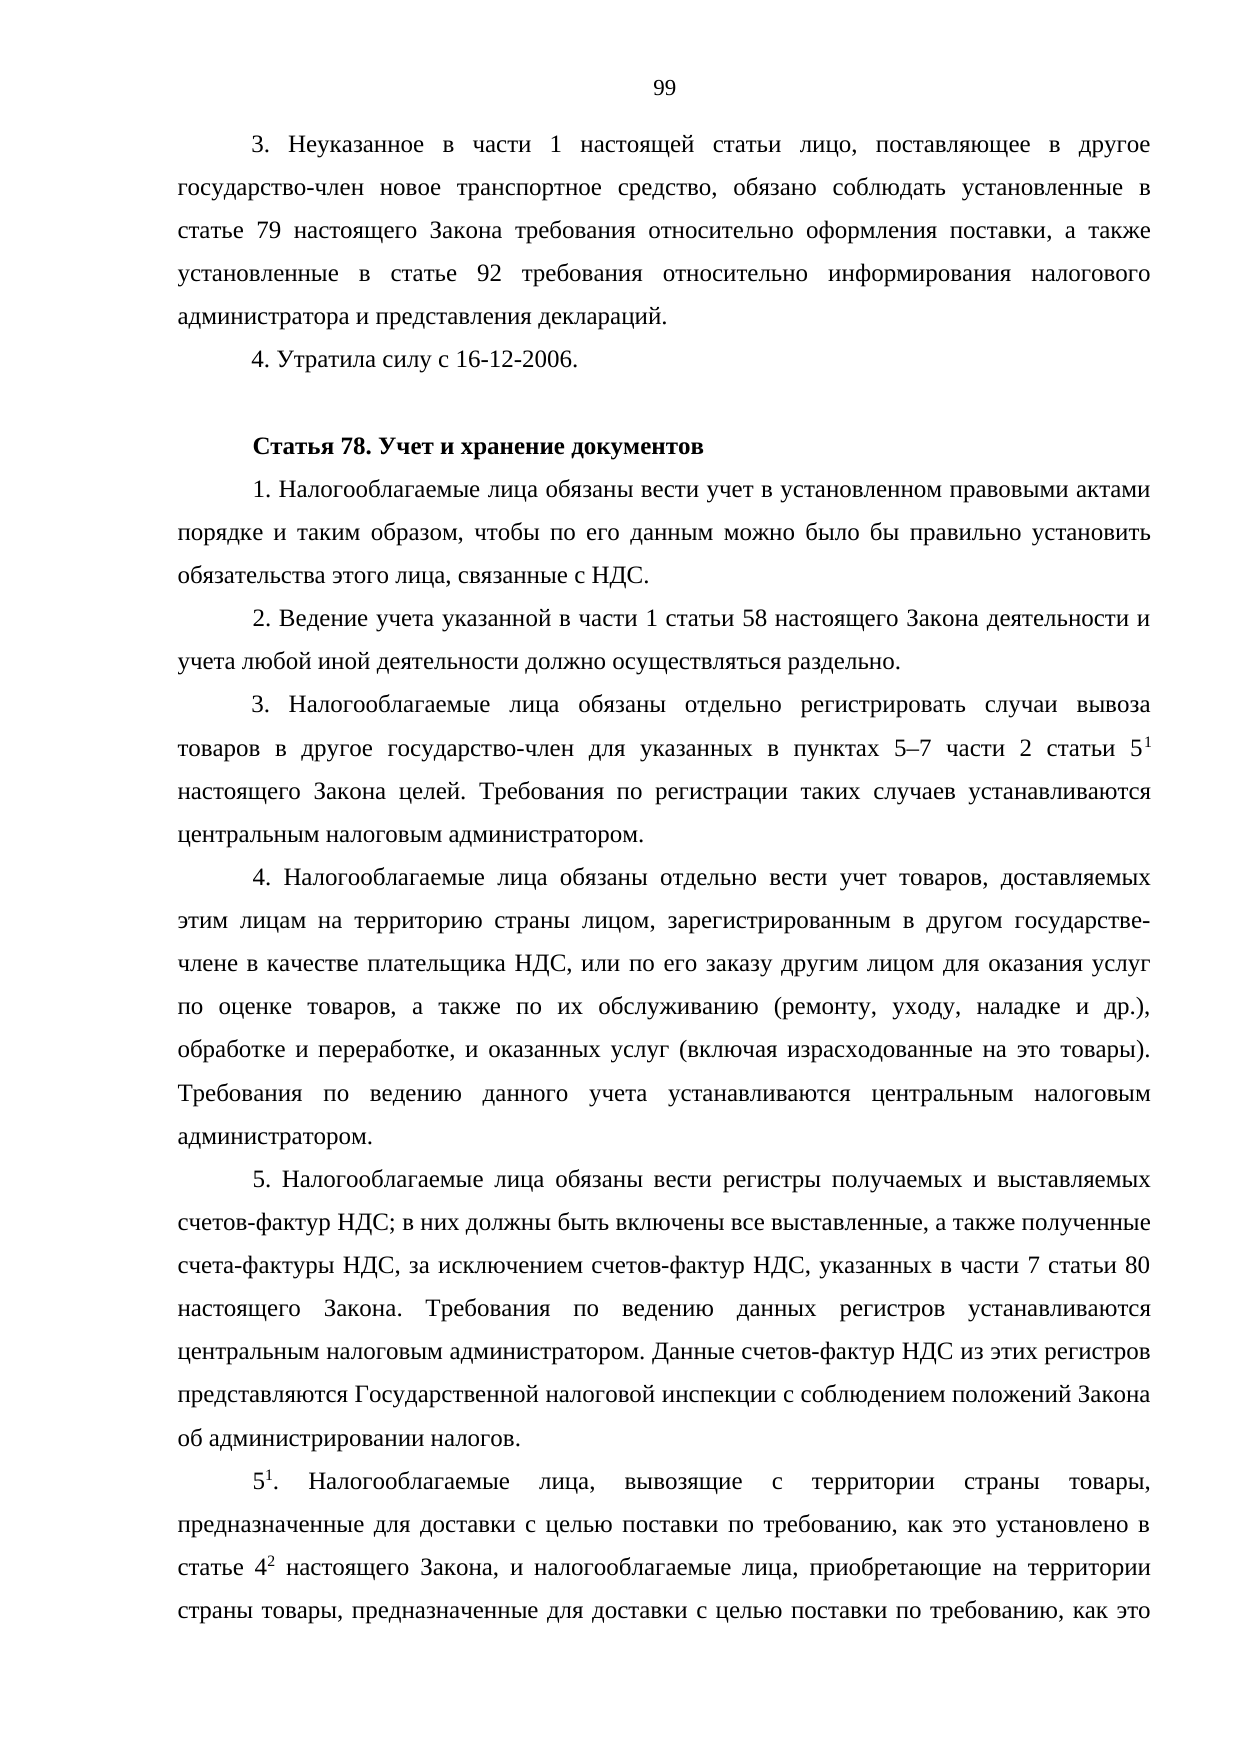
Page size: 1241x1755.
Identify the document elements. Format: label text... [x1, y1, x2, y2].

text 4. Утратила силу с 16-12-2006. [177, 344, 1152, 373]
text 3. Налогооблагаемые лица обязаны отдельно регистрировать случаи вывоза товаров в другое государство-член для указанных в пунктах 5–7 части 2 статьи 51 настоящего Закона целей. Требования по регистрации таких случаев устанавливаются центральным налоговым администратором. [177, 689, 1152, 848]
text 2. Ведение учета указанной в части 1 статьи 58 настоящего Закона деятельности и учета любой иной деятельности должно осуществляться раздельно. [177, 603, 1152, 675]
text 3. Неуказанное в части 1 настоящей статьи лицо, поставляющее в другое государство-член новое транспортное средство, обязано соблюдать установленные в статье 79 настоящего Закона требования относительно оформления поставки, а также установленные в статье 92 требования относительно информирования налогового администратора и представления деклараций. [177, 129, 1152, 330]
text 4. Налогооблагаемые лица обязаны отдельно вести учет товаров, доставляемых этим лицам на территорию страны лицом, зарегистрированным в другом государстве-члене в качестве плательщика НДС, или по его заказу другим лицом для оказания услуг по оценке товаров, а также по их обслуживанию (ремонту, уходу, наладке и др.), обработке и переработке, и оказанных услуг (включая израсходованные на это товары). Требования по ведению данного учета устанавливаются центральным налоговым администратором. [177, 862, 1152, 1149]
text 5. Налогооблагаемые лица обязаны вести регистры получаемых и выставляемых счетов-фактур НДС; в них должны быть включены все выставленные, а также полученные счета-фактуры НДС, за исключением счетов-фактур НДС, указанных в части 7 статьи 80 настоящего Закона. Требования по ведению данных регистров устанавливаются центральным налоговым администратором. Данные счетов-фактур НДС из этих регистров представляются Государственной налоговой инспекции с соблюдением положений Закона об администрировании налогов. [177, 1164, 1152, 1451]
text 1. Налогооблагаемые лица обязаны вести учет в установленном правовыми актами порядке и таким образом, чтобы по его данным можно было бы правильно установить обязательства этого лица, связанные с НДС. [177, 474, 1152, 589]
text 51. Налогооблагаемые лица, вывозящие с территории страны товары, предназначенные для доставки с целью поставки по требованию, как это установлено в статье 42 настоящего Закона, и налогооблагаемые лица, приобретающие на территории страны товары, предназначенные для доставки с целью поставки по требованию, как это [177, 1466, 1152, 1624]
text Статья 78. Учет и хранение документов [177, 431, 1152, 459]
